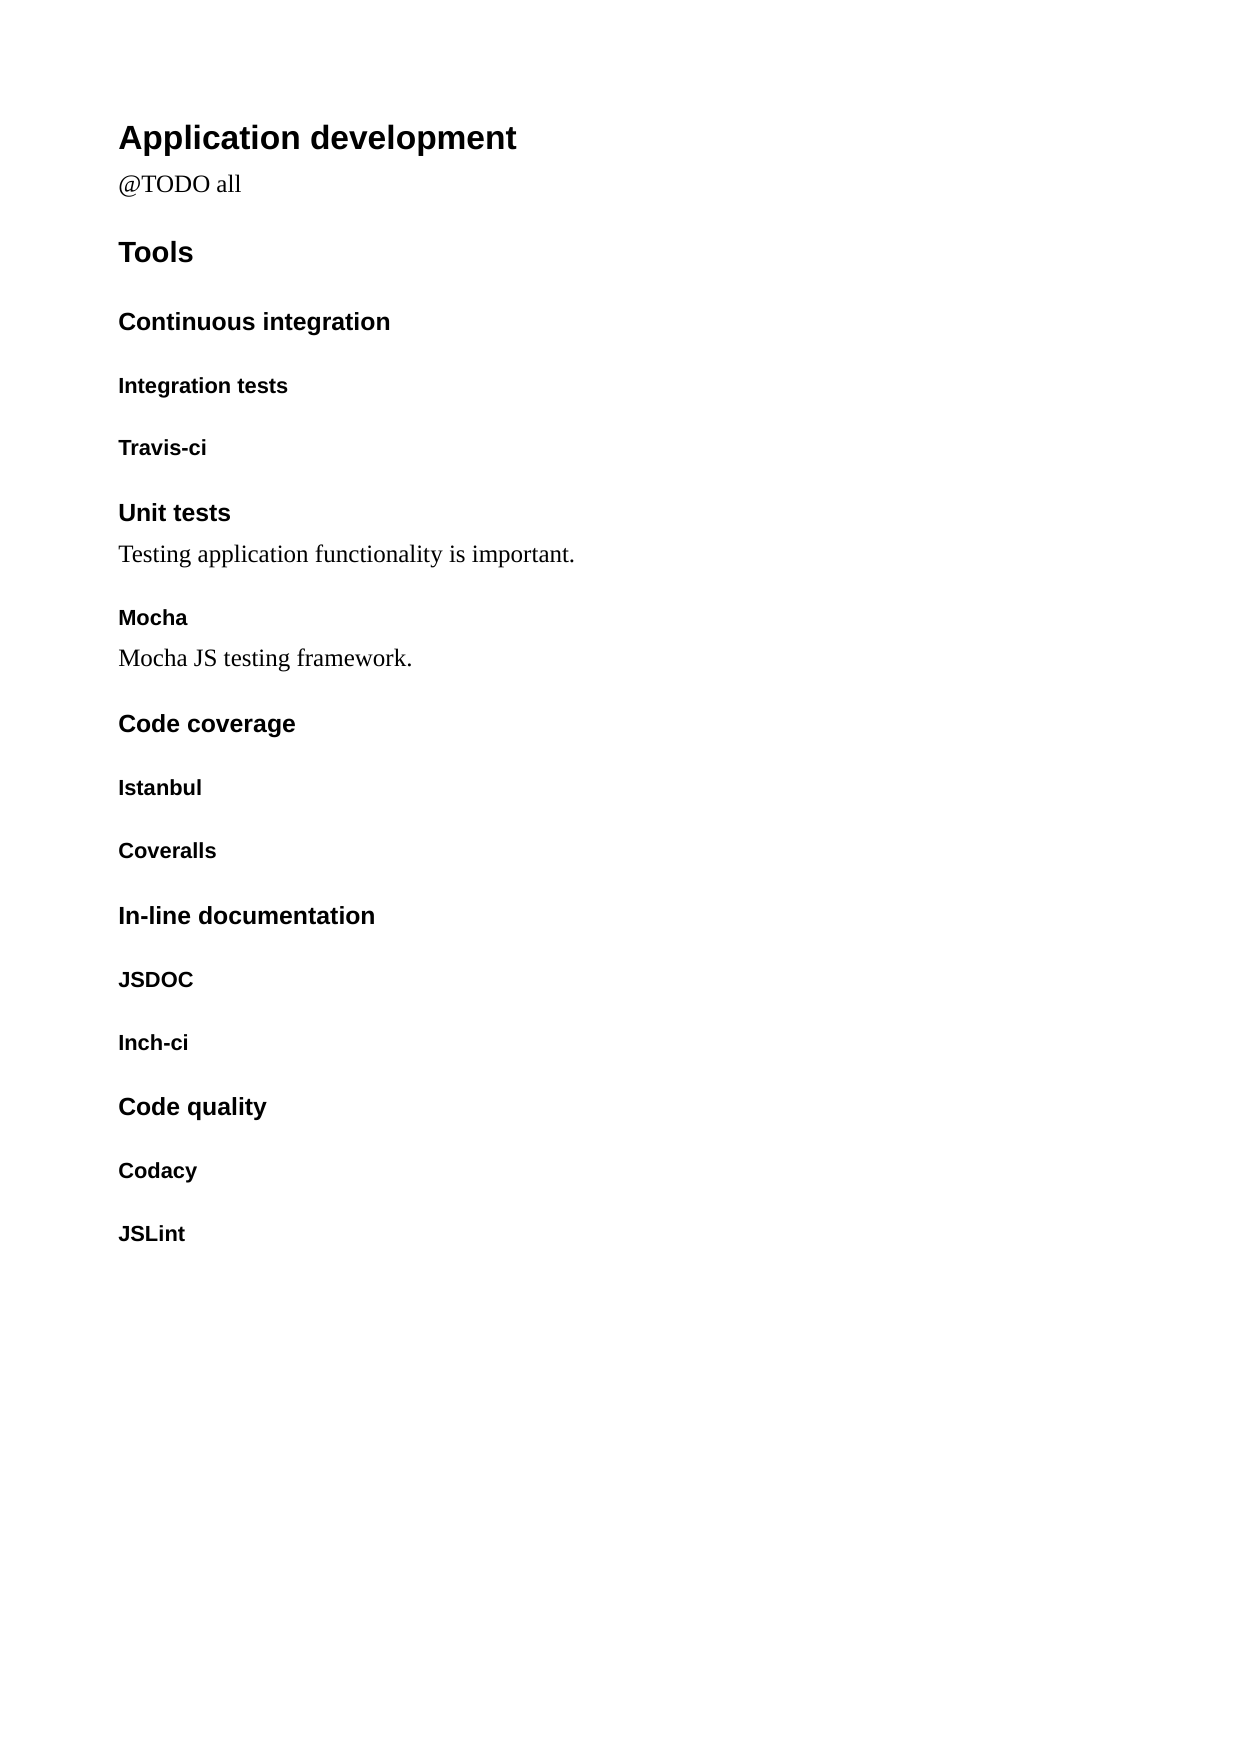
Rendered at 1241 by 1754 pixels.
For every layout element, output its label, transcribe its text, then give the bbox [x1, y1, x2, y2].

subtitle Application development [118, 118, 1122, 157]
subtitle Tools [118, 236, 1122, 269]
subtitle Coveralls [118, 838, 1122, 863]
subtitle Codacy [118, 1158, 1122, 1183]
text Testing application functionality is important. [118, 539, 1122, 568]
subtitle JSDOC [118, 967, 1122, 992]
subtitle Unit tests [118, 498, 1122, 527]
subtitle Istanbul [118, 775, 1122, 801]
subtitle Integration tests [118, 373, 1122, 398]
text @TODO all [118, 169, 1122, 198]
subtitle Inch-ci [118, 1029, 1122, 1055]
subtitle Code quality [118, 1092, 1122, 1121]
subtitle Travis-ci [118, 435, 1122, 461]
subtitle Continuous integration [118, 307, 1122, 335]
subtitle In-line documentation [118, 901, 1122, 929]
text Mocha JS testing framework. [118, 643, 1122, 672]
subtitle Code coverage [118, 709, 1122, 738]
subtitle JSLint [118, 1221, 1122, 1246]
subtitle Mocha [118, 605, 1122, 631]
